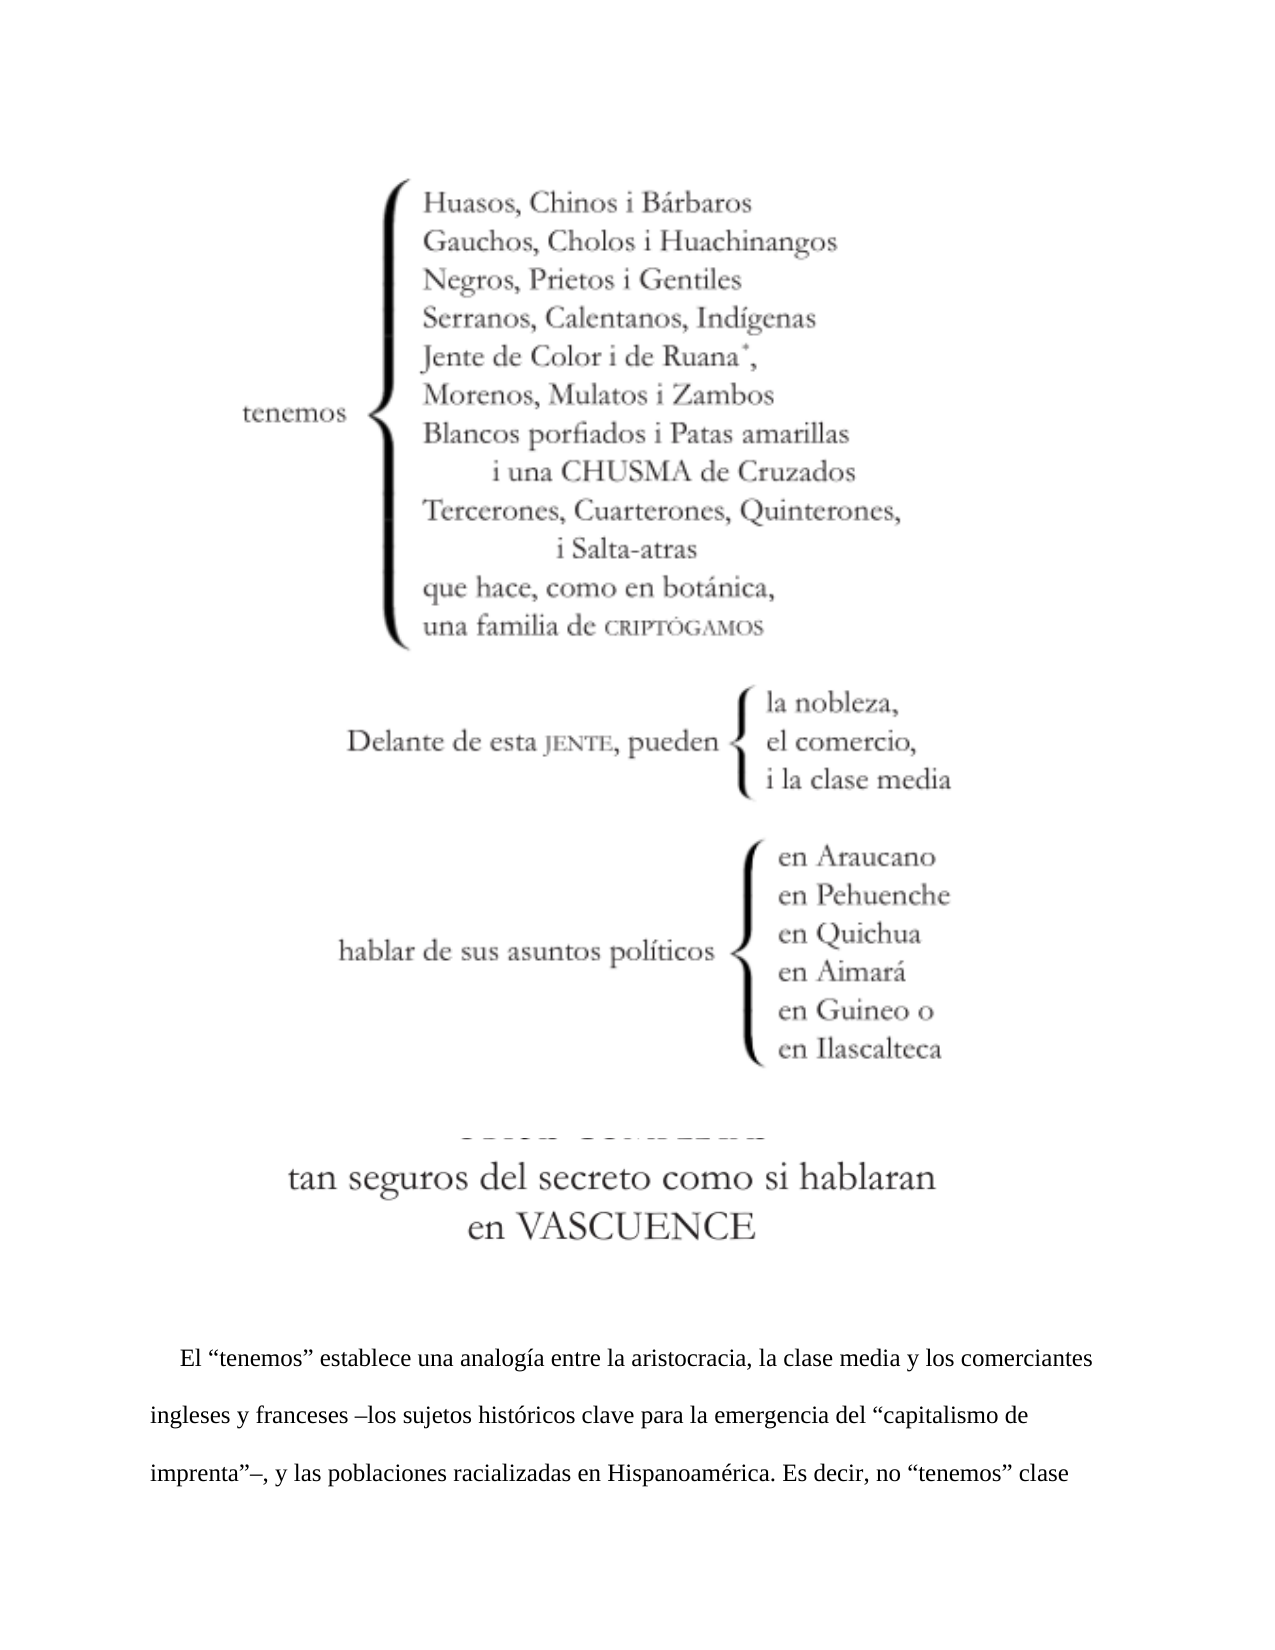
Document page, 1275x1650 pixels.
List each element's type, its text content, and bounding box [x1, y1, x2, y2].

picture [168, 1138, 1044, 1296]
text El “tenemos” establece una analogía entre la aristocracia, la clase media y los comerciantes ingleses y franceses –los sujetos históricos clave para la emergencia del “capitalismo de imprenta”–, y las poblaciones racializadas en Hispanoamérica. Es decir, no “tenemos” clase [150, 1343, 1125, 1487]
picture [198, 150, 1074, 1110]
